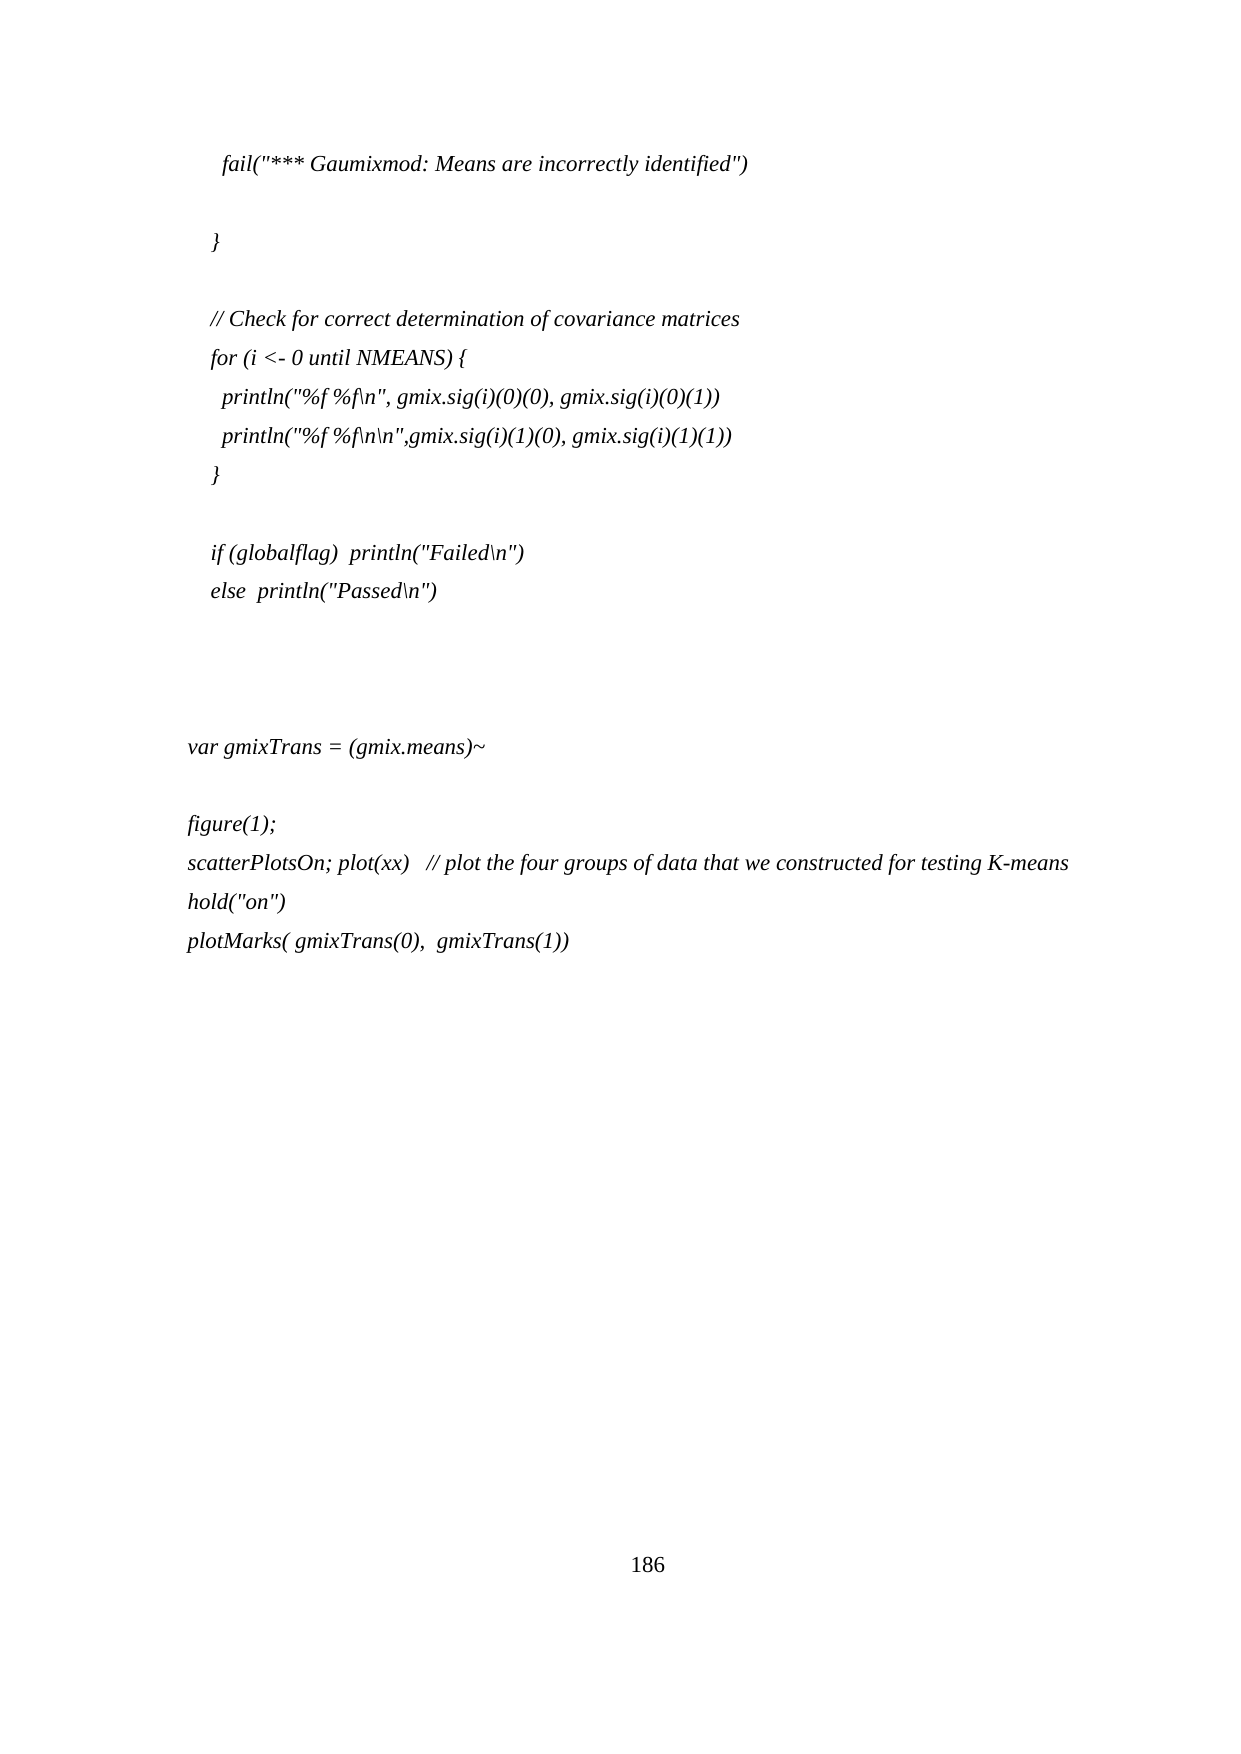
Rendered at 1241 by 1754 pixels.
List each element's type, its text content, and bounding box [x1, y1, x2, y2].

text for (i <- 0 until NMEANS) { [187, 344, 1108, 371]
text // Check for correct determination of covariance matrices [187, 305, 1108, 332]
text } [187, 461, 1108, 487]
text if (globalflag) println("Failed\n") [187, 538, 1108, 565]
text plotMarks( gmixTrans(0), gmixTrans(1)) [187, 927, 1108, 953]
text fail("*** Gaumixmod: Means are incorrectly identified") [187, 150, 1108, 176]
text } [187, 228, 1108, 254]
text else println("Passed\n") [187, 577, 1108, 604]
text figure(1); [187, 811, 1108, 837]
text println("%f %f\n", gmix.sig(i)(0)(0), gmix.sig(i)(0)(1)) [187, 383, 1108, 409]
text scatterPlotsOn; plot(xx) // plot the four groups of data that we constructed for testing K-means [187, 849, 1108, 876]
text hold("on") [187, 888, 1108, 914]
text println("%f %f\n\n",gmix.sig(i)(1)(0), gmix.sig(i)(1)(1)) [187, 422, 1108, 448]
text var gmixTrans = (gmix.means)~ [187, 733, 1108, 759]
